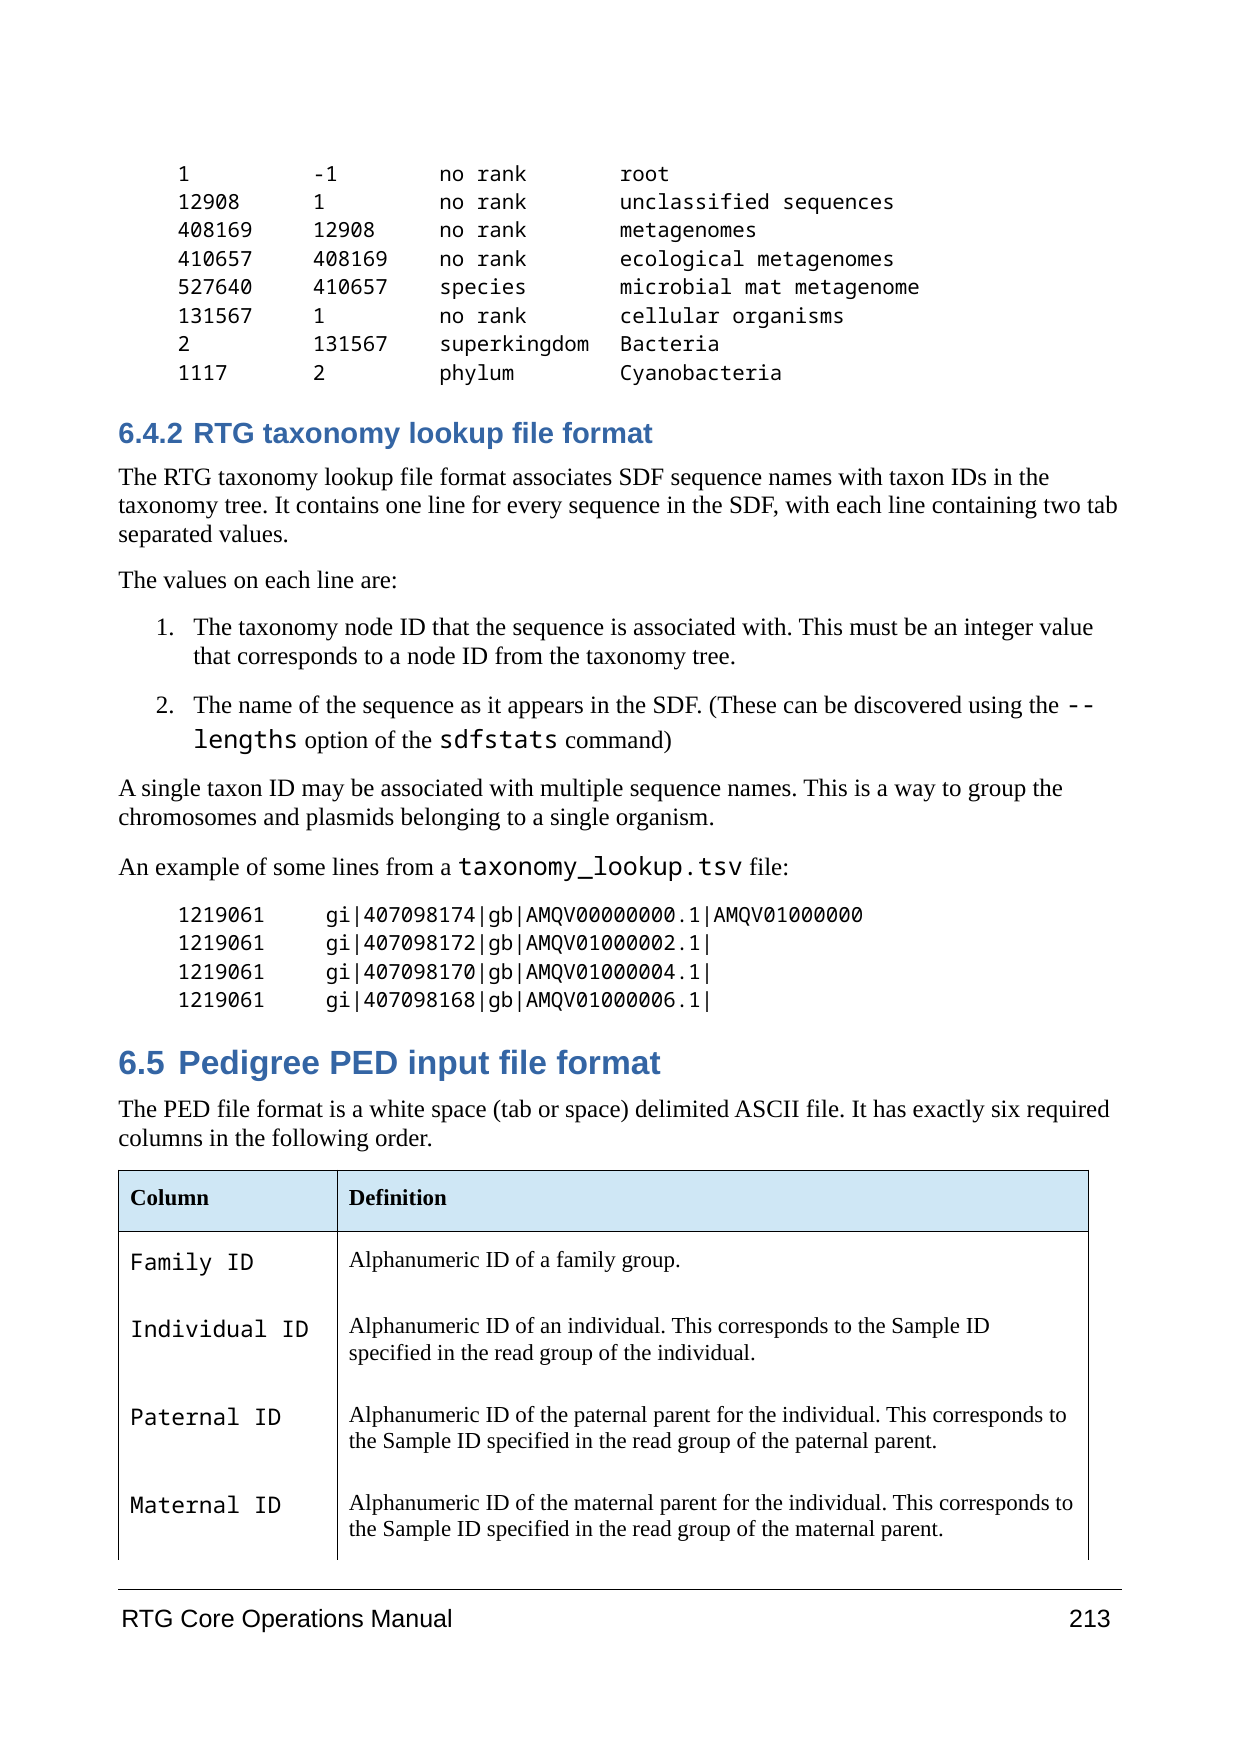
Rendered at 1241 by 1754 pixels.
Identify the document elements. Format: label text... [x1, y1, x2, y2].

table_cell Alphanumeric ID of the paternal parent for the individual. This corresponds to the Sample ID specified in the read group of the paternal parent. [338, 1386, 1088, 1474]
text 408169 12908 no rank metagenomes [177, 216, 1122, 244]
table_cell Alphanumeric ID of the maternal parent for the individual. This corresponds to the Sample ID specified in the read group of the maternal parent. [338, 1474, 1088, 1560]
table_cell Family ID [119, 1232, 337, 1298]
text 1219061 gi|407098172|gb|AMQV01000002.1| [177, 928, 1122, 957]
text The values on each line are: [118, 566, 1122, 594]
table_cell Alphanumeric ID of an individual. This corresponds to the Sample ID specified in the read group of the individual. [338, 1298, 1088, 1386]
table_header Definition [338, 1171, 1088, 1231]
text 1219061 gi|407098168|gb|AMQV01000006.1| [177, 985, 1122, 1014]
subtitle RTG taxonomy lookup file format [118, 416, 1122, 449]
text The PED file format is a white space (tab or space) delimited ASCII file. It has exactly six required columns in the following order. [118, 1094, 1122, 1152]
table_cell Maternal ID [119, 1474, 337, 1560]
text 1219061 gi|407098174|gb|AMQV00000000.1|AMQV01000000 [177, 900, 1122, 928]
text 1219061 gi|407098170|gb|AMQV01000004.1| [177, 957, 1122, 985]
table_cell Paternal ID [119, 1386, 337, 1474]
table_header Column [119, 1171, 337, 1231]
text 12908 1 no rank unclassified sequences [177, 187, 1122, 216]
text The RTG taxonomy lookup file format associates SDF sequence names with taxon IDs in the taxonomy tree. It contains one line for every sequence in the SDF, with each line containing two tab separated values. [118, 462, 1122, 548]
text An example of some lines from a taxonomy_lookup.tsv file: [118, 848, 1122, 882]
table_cell Individual ID [119, 1298, 337, 1386]
text 2 131567 superkingdom Bacteria [177, 329, 1122, 358]
list The taxonomy node ID that the sequence is associated with. This must be an integer value that corresponds to a node ID from the taxonomy tree. [156, 612, 1122, 669]
text 527640 410657 species microbial mat metagenome [177, 272, 1122, 301]
text A single taxon ID may be associated with multiple sequence names. This is a way to group the chromosomes and plasmids belonging to a single organism. [118, 773, 1122, 831]
text 1117 2 phylum Cyanobacteria [177, 358, 1122, 386]
text 410657 408169 no rank ecological metagenomes [177, 244, 1122, 272]
table_cell Alphanumeric ID of a family group. [338, 1232, 1088, 1298]
list The name of the sequence as it appears in the SDF. (These can be discovered using the --lengths option of the sdfstats command) [156, 687, 1122, 755]
text 1 -1 no rank root [177, 159, 1122, 187]
text 131567 1 no rank cellular organisms [177, 301, 1122, 329]
subtitle Pedigree PED input file format [118, 1043, 1122, 1082]
